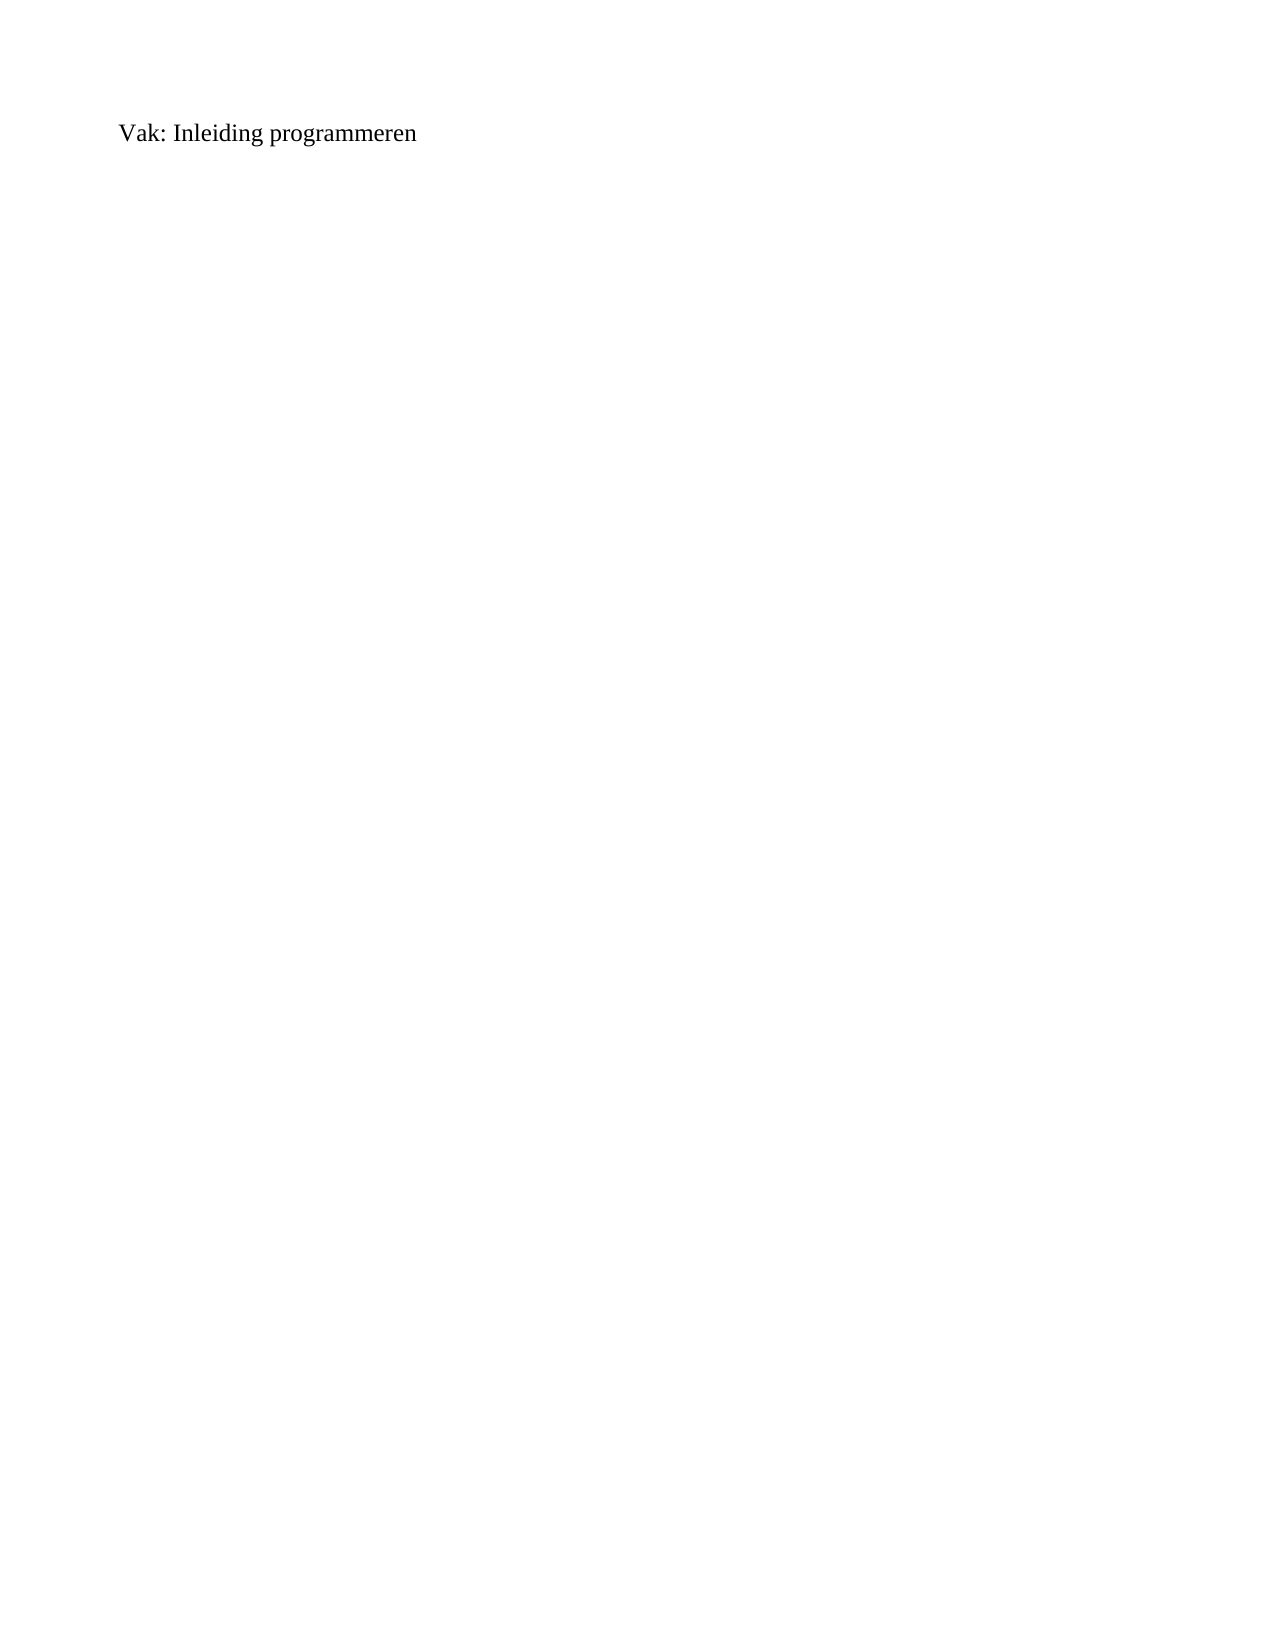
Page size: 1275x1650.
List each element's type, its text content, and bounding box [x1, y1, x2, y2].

text Vak: Inleiding programmeren [118, 118, 1157, 147]
